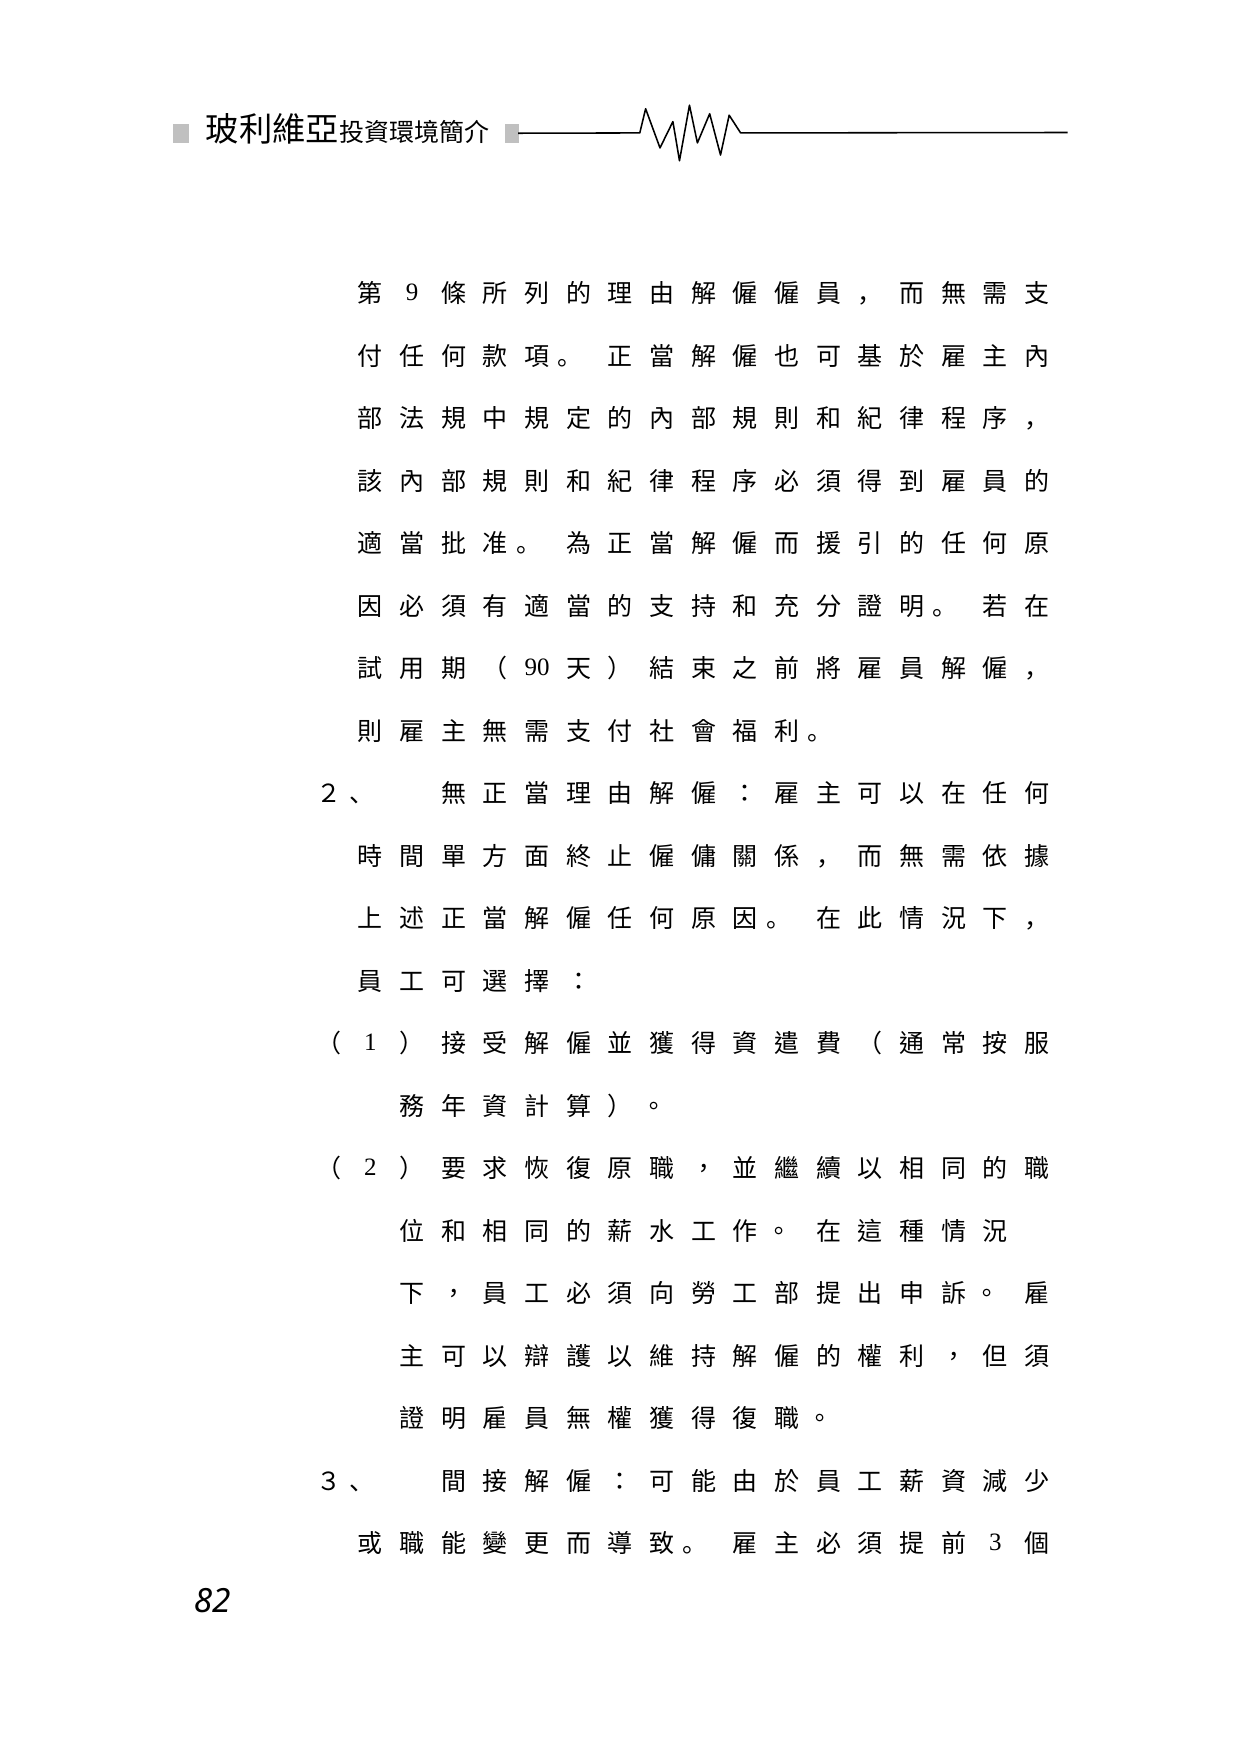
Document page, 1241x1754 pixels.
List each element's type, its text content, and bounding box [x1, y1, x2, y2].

text （1）接受解僱並獲得資遣費（通常按服務年資計算）。 [306, 1000, 1058, 1125]
text 第9條所列的理由解僱僱員，而無需支付任何款項。正當解僱也可基於雇主內部法規中規定的內部規則和紀律程序，該內部規則和紀律程序必須得到雇員的適當批准。為正當解僱而援引的任何原因必須有適當的支持和充分證明。若在試用期（90天）結束之前將雇員解僱，則雇主無需支付社會福利。 [281, 250, 1058, 750]
text ３、 間接解僱：可能由於員工薪資減少或職能變更而導致。雇主必須提前3個 [281, 1438, 1058, 1563]
text ２、 無正當理由解僱：雇主可以在任何時間單方面終止僱傭關係，而無需依據上述正當解僱任何原因。在此情況下，員工可選擇： [281, 750, 1058, 1000]
text （2）要求恢復原職，並繼續以相同的職位和相同的薪水工作。在這種情況下，員工必須向勞工部提出申訴。雇主可以辯護以維持解僱的權利，但須證明雇員無權獲得復職。 [306, 1125, 1058, 1438]
